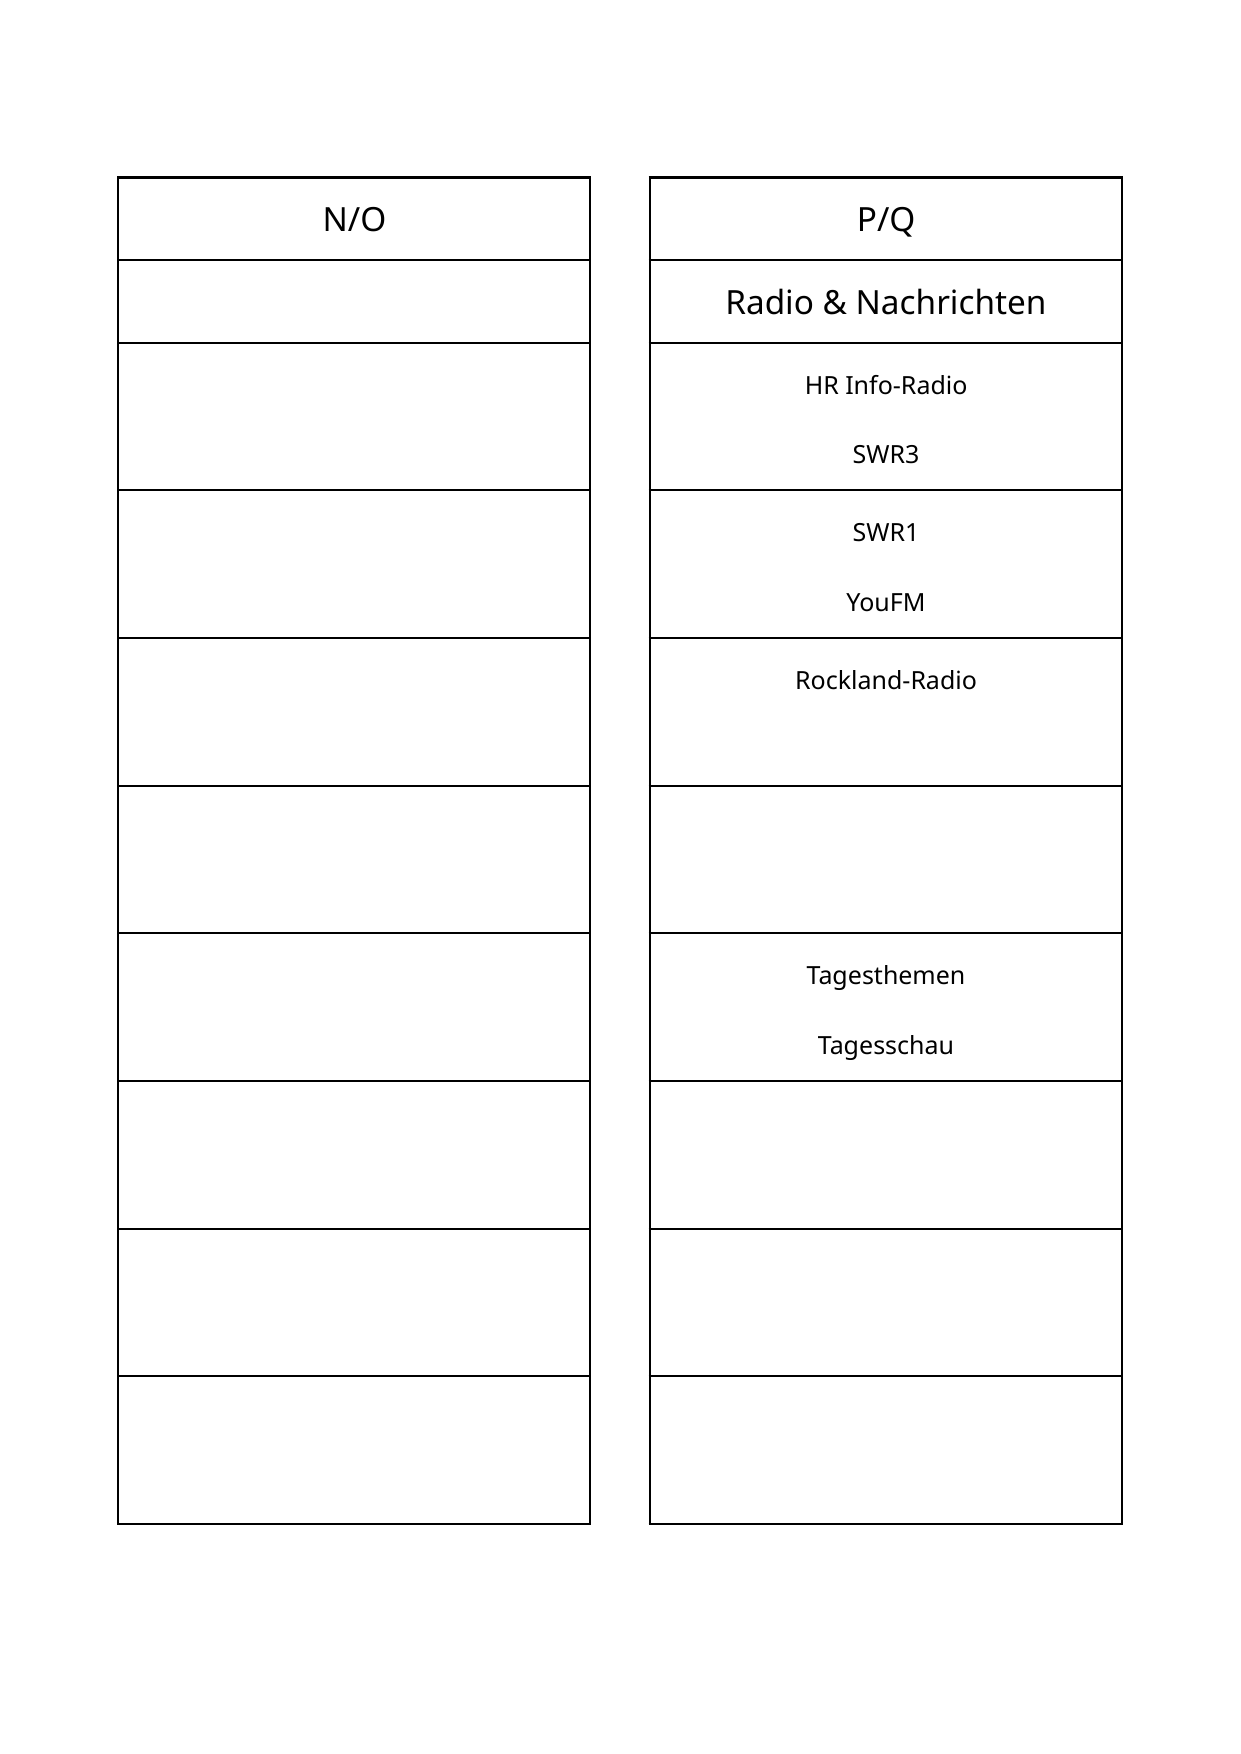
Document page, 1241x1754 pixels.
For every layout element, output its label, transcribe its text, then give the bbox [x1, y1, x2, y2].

table_cell [119, 639, 589, 784]
table_cell Tagesthemen Tagesschau [651, 934, 1121, 1080]
table_cell [119, 934, 589, 1080]
table_header [591, 176, 649, 259]
table_cell [651, 787, 1121, 932]
table_cell [119, 1230, 589, 1375]
table_cell HR Info-Radio SWR3 [651, 344, 1121, 489]
table_header P/Q [651, 179, 1121, 259]
table_cell [591, 259, 649, 342]
table_cell [651, 1230, 1121, 1375]
table_header N/O [119, 179, 589, 259]
table_cell [119, 1082, 589, 1227]
table_cell [119, 787, 589, 932]
table_cell [591, 1080, 649, 1227]
table_cell [591, 1228, 649, 1375]
table_cell [591, 637, 649, 784]
table_cell SWR1 YouFM [651, 491, 1121, 637]
table_cell [591, 932, 649, 1080]
table_cell [119, 344, 589, 489]
table_cell Radio & Nachrichten [651, 261, 1121, 342]
table_cell [591, 342, 649, 489]
table_cell [119, 1377, 589, 1523]
table_cell [651, 1377, 1121, 1523]
table_cell [591, 1375, 649, 1523]
table_cell [119, 261, 589, 342]
table_cell [591, 489, 649, 637]
table_cell Rockland-Radio [651, 639, 1121, 784]
table_cell [119, 491, 589, 637]
table_cell [591, 785, 649, 932]
table_cell [651, 1082, 1121, 1227]
